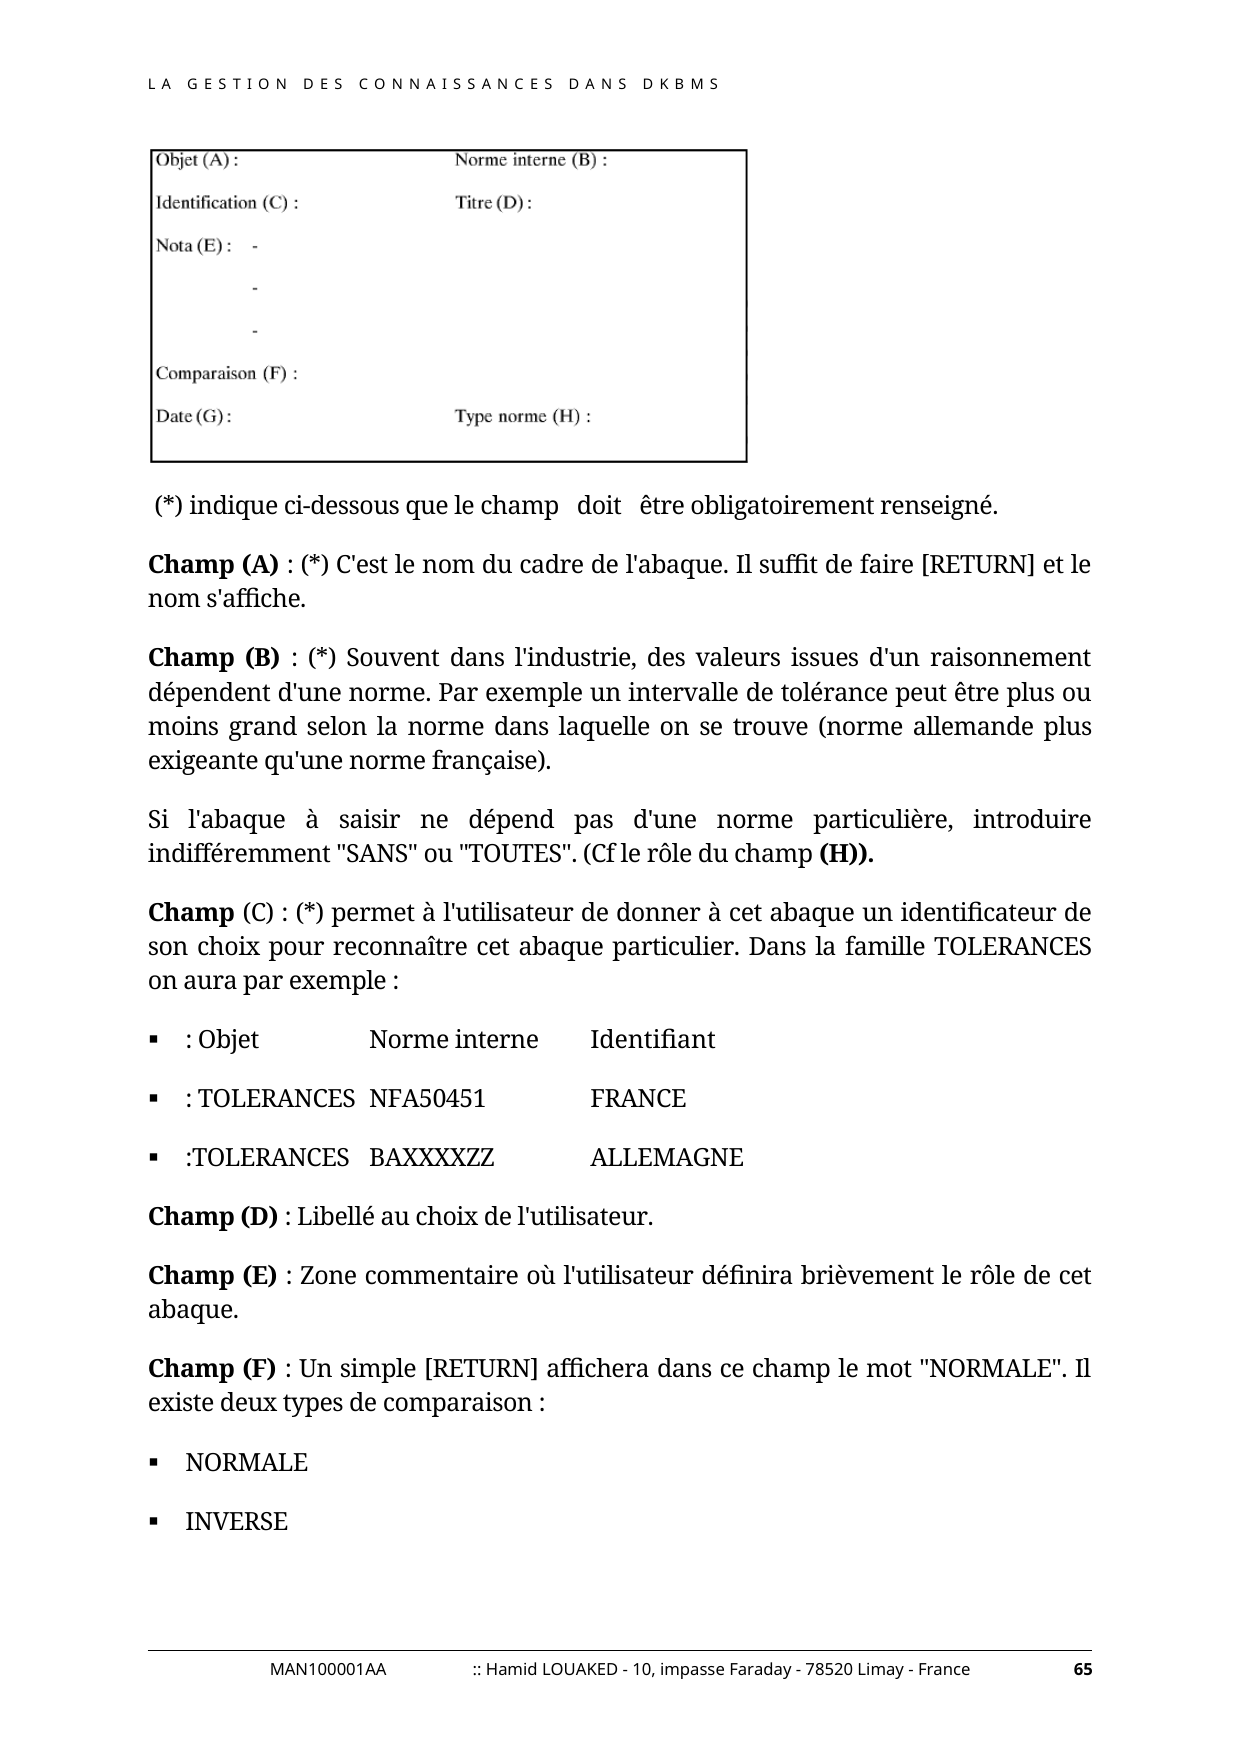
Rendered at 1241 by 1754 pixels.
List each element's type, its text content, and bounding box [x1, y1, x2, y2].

list NORMALE [148, 1444, 1092, 1478]
text Champ (F) : Un simple [RETURN] affichera dans ce champ le mot "NORMALE". Il existe deux types de comparaison : [148, 1351, 1092, 1419]
text Champ (D) : Libellé au choix de l'utilisateur. [148, 1199, 1092, 1233]
text (*) indique ci-dessous que le champ doit être obligatoirement renseigné. [148, 488, 1092, 522]
text Champ (A) : (*) C'est le nom du cadre de l'abaque. Il suffit de faire [RETURN] et le nom s'affiche. [148, 547, 1092, 615]
text Champ (E) : Zone commentaire où l'utilisateur définira brièvement le rôle de cet abaque. [148, 1258, 1092, 1326]
list INVERSE [148, 1503, 1092, 1537]
list : Objet Norme interne Identifiant [148, 1022, 1092, 1056]
text Champ (B) : (*) Souvent dans l'industrie, des valeurs issues d'un raisonnement dépendent d'une norme. Par exemple un intervalle de tolérance peut être plus ou moins grand selon la norme dans laquelle on se trouve (norme allemande plus exigeante qu'une norme française). [148, 640, 1092, 776]
list :TOLERANCES BAXXXXZZ ALLEMAGNE [148, 1140, 1092, 1174]
text Si l'abaque à saisir ne dépend pas d'une norme particulière, introduire indifféremment "SANS" ou "TOUTES". (Cf le rôle du champ (H)). [148, 801, 1092, 869]
list : TOLERANCES NFA50451 FRANCE [148, 1081, 1092, 1115]
text Champ (C) : (*) permet à l'utilisateur de donner à cet abaque un identificateur de son choix pour reconnaître cet abaque particulier. Dans la famille TOLERANCES on aura par exemple : [148, 894, 1092, 997]
